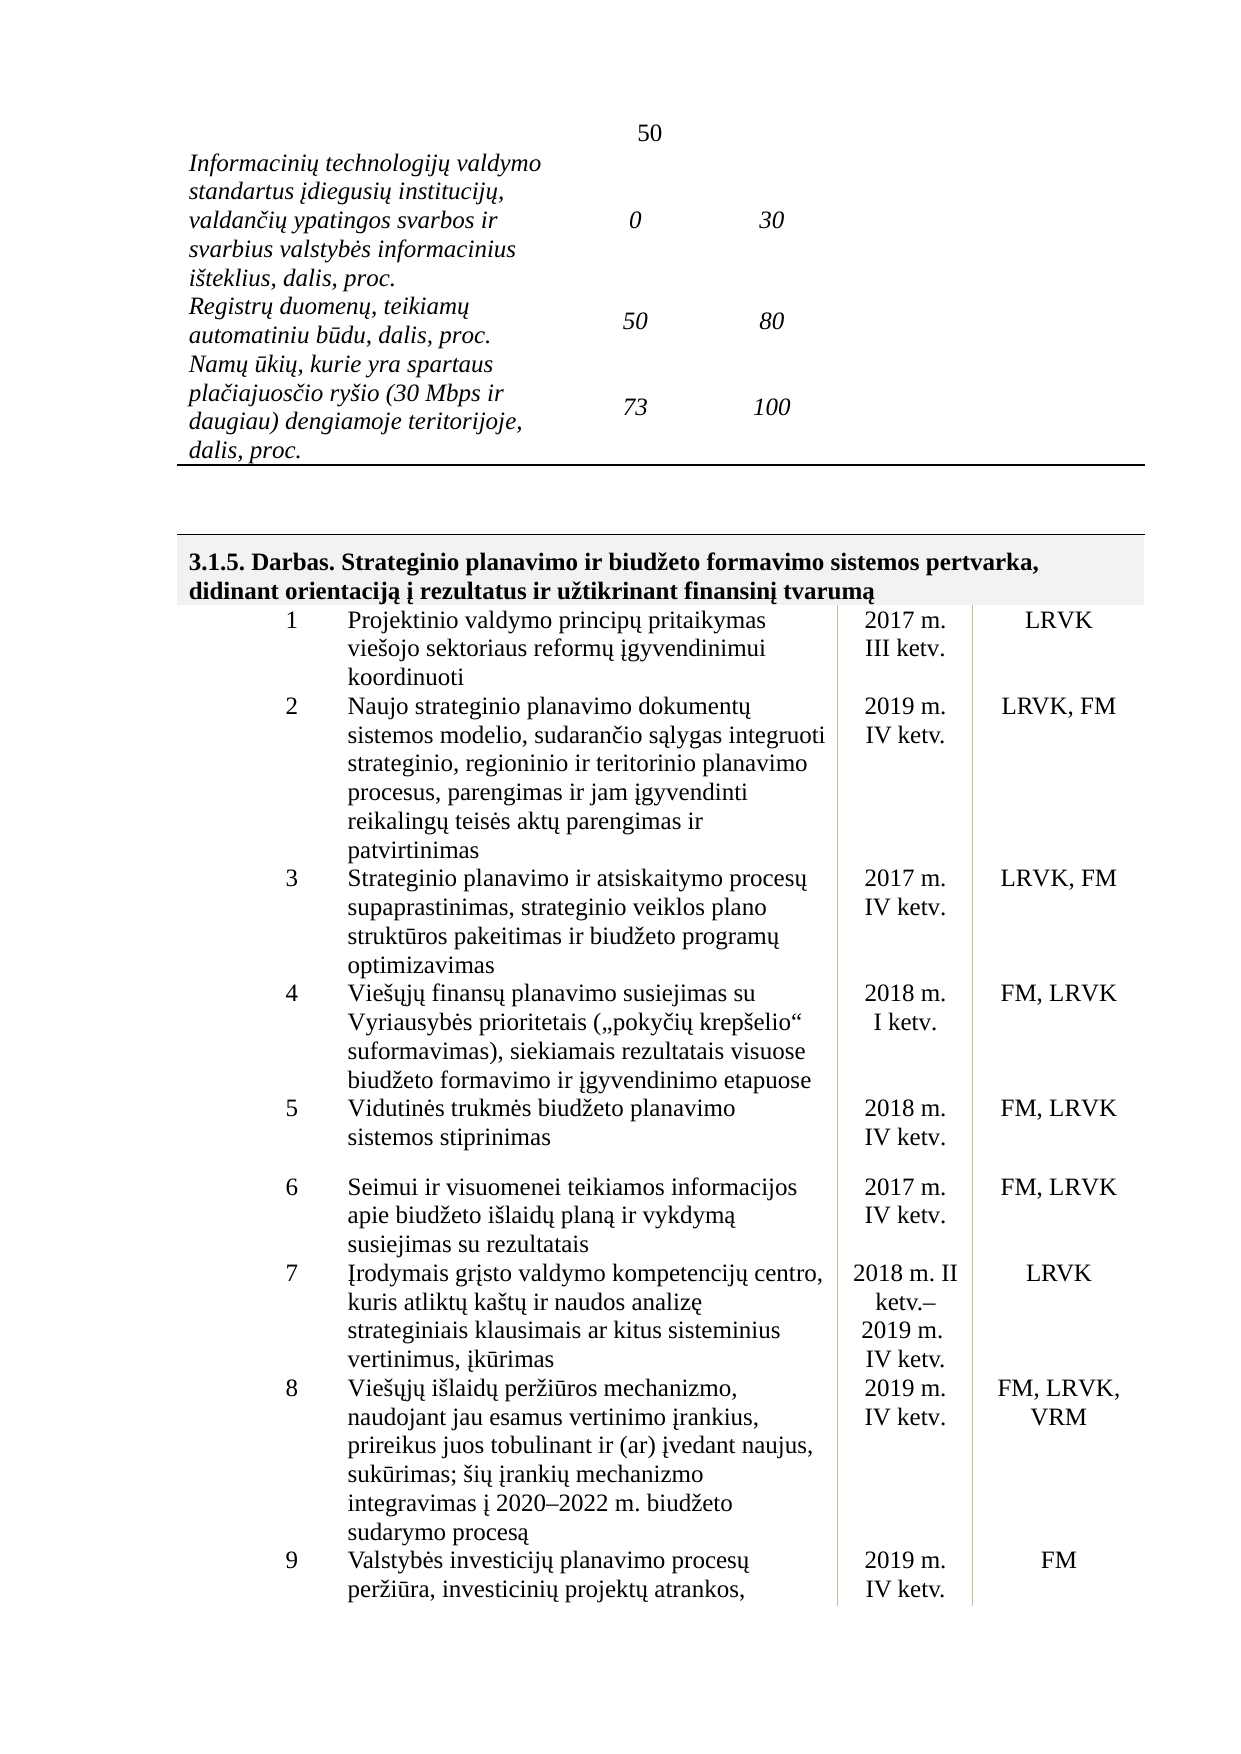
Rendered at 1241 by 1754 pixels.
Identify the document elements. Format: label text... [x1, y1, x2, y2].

table_cell [336, 466, 390, 497]
table_cell Naujo strateginio planavimo dokumentų sistemos modelio, sudarančio sąlygas integruoti strateginio, regioninio ir teritorinio planavimo procesus, parengimas ir jam įgyvendinti reikalingų teisės aktų parengimas ir patvirtinimas [336, 691, 837, 863]
table_cell Vidutinės trukmės biudžeto planavimo sistemos stiprinimas [336, 1094, 837, 1172]
table_cell [247, 497, 336, 534]
table_cell [177, 1258, 247, 1373]
table_cell [708, 497, 838, 534]
table_cell 4 [247, 979, 336, 1093]
table_cell 2017 m. IV ketv. [838, 864, 972, 978]
table_cell FM [973, 1545, 1144, 1606]
table_cell [838, 466, 973, 497]
table_cell [390, 466, 564, 497]
table_cell [708, 466, 838, 497]
table_cell Įrodymais grįsto valdymo kompetencijų centro, kuris atliktų kaštų ir naudos analizę strateginiais klausimais ar kitus sisteminius vertinimus, įkūrimas [336, 1258, 837, 1373]
table_cell [838, 291, 973, 349]
table_cell [177, 1545, 247, 1606]
table_cell Seimui ir visuomenei teikiamos informacijos apie biudžeto išlaidų planą ir vykdymą susiejimas su rezultatais [336, 1172, 837, 1258]
table_cell [177, 1094, 247, 1172]
table_cell [390, 497, 564, 534]
table_cell [838, 148, 973, 291]
table_cell 1 [247, 605, 336, 691]
table_cell [973, 349, 1144, 464]
table_cell 0 [565, 148, 708, 291]
table_cell 3.1.5. Darbas. Strateginio planavimo ir biudžeto formavimo sistemos pertvarka, didinant orientaciją į rezultatus ir užtikrinant finansinį tvarumą [177, 535, 1144, 605]
table_cell Strateginio planavimo ir atsiskaitymo procesų supaprastinimas, strateginio veiklos plano struktūros pakeitimas ir biudžeto programų optimizavimas [336, 864, 837, 978]
table_cell Viešųjų išlaidų peržiūros mechanizmo, naudojant jau esamus vertinimo įrankius, prireikus juos tobulinant ir (ar) įvedant naujus, sukūrimas; šių įrankių mechanizmo integravimas į 2020–2022 m. biudžeto sudarymo procesą [336, 1373, 837, 1545]
table_cell 2019 m. IV ketv. [838, 1373, 972, 1545]
table_cell 50 [565, 291, 708, 349]
table_cell [565, 466, 708, 497]
table_cell 2018 m. IV ketv. [838, 1094, 972, 1172]
table_cell FM, LRVK [973, 1172, 1144, 1258]
table_cell Viešųjų finansų planavimo susiejimas su Vyriausybės prioritetais („pokyčių krepšelio“ suformavimas), siekiamais rezultatais visuose biudžeto formavimo ir įgyvendinimo etapuose [336, 979, 837, 1093]
table_cell [177, 979, 247, 1093]
table_cell [973, 497, 1144, 534]
table_cell 2019 m. IV ketv. [838, 1545, 972, 1606]
table_cell [177, 1172, 247, 1258]
table_cell 2017 m. IV ketv. [838, 1172, 972, 1258]
table_cell [838, 497, 973, 534]
table_cell 9 [247, 1545, 336, 1606]
table_cell [177, 466, 247, 497]
table_cell Namų ūkių, kurie yra spartaus plačiajuosčio ryšio (30 Mbps ir daugiau) dengiamoje teritorijoje, dalis, proc. [177, 349, 564, 464]
table_cell 6 [247, 1172, 336, 1258]
table_cell Informacinių technologijų valdymo standartus įdiegusių institucijų, valdančių ypatingos svarbos ir svarbius valstybės informacinius išteklius, dalis, proc. [177, 148, 564, 291]
table_cell Valstybės investicijų planavimo procesų peržiūra, investicinių projektų atrankos, [336, 1545, 837, 1606]
table_cell 8 [247, 1373, 336, 1545]
table_cell 2 [247, 691, 336, 863]
table_cell 73 [565, 349, 708, 464]
table_cell [177, 497, 247, 534]
table_cell 80 [708, 291, 838, 349]
table_cell LRVK, FM [973, 691, 1144, 863]
table_cell 7 [247, 1258, 336, 1373]
table_cell 2019 m. IV ketv. [838, 691, 972, 863]
table_cell [247, 466, 336, 497]
table_cell LRVK [973, 1258, 1144, 1373]
table_cell [177, 691, 247, 863]
table_cell [973, 466, 1144, 497]
table_cell Registrų duomenų, teikiamų automatiniu būdu, dalis, proc. [177, 291, 564, 349]
table_cell 100 [708, 349, 838, 464]
table_cell FM, LRVK, VRM [973, 1373, 1144, 1545]
table_cell [973, 148, 1144, 291]
table_cell [177, 864, 247, 978]
table_cell 30 [708, 148, 838, 291]
table_cell [973, 291, 1144, 349]
table_cell 2018 m. I ketv. [838, 979, 972, 1093]
table_cell 2018 m. II ketv.– 2019 m. IV ketv. [838, 1258, 972, 1373]
table_cell [565, 497, 708, 534]
table_cell 2017 m. III ketv. [838, 605, 972, 691]
table_cell 5 [247, 1094, 336, 1172]
table_cell LRVK [973, 605, 1144, 691]
table_cell [177, 1373, 247, 1545]
table_cell [336, 497, 390, 534]
table_cell FM, LRVK [973, 1094, 1144, 1172]
table_cell 3 [247, 864, 336, 978]
table_cell Projektinio valdymo principų pritaikymas viešojo sektoriaus reformų įgyvendinimui koordinuoti [336, 605, 837, 691]
table_cell [838, 349, 973, 464]
table_cell FM, LRVK [973, 979, 1144, 1093]
table_cell [177, 605, 247, 691]
table_cell LRVK, FM [973, 864, 1144, 978]
